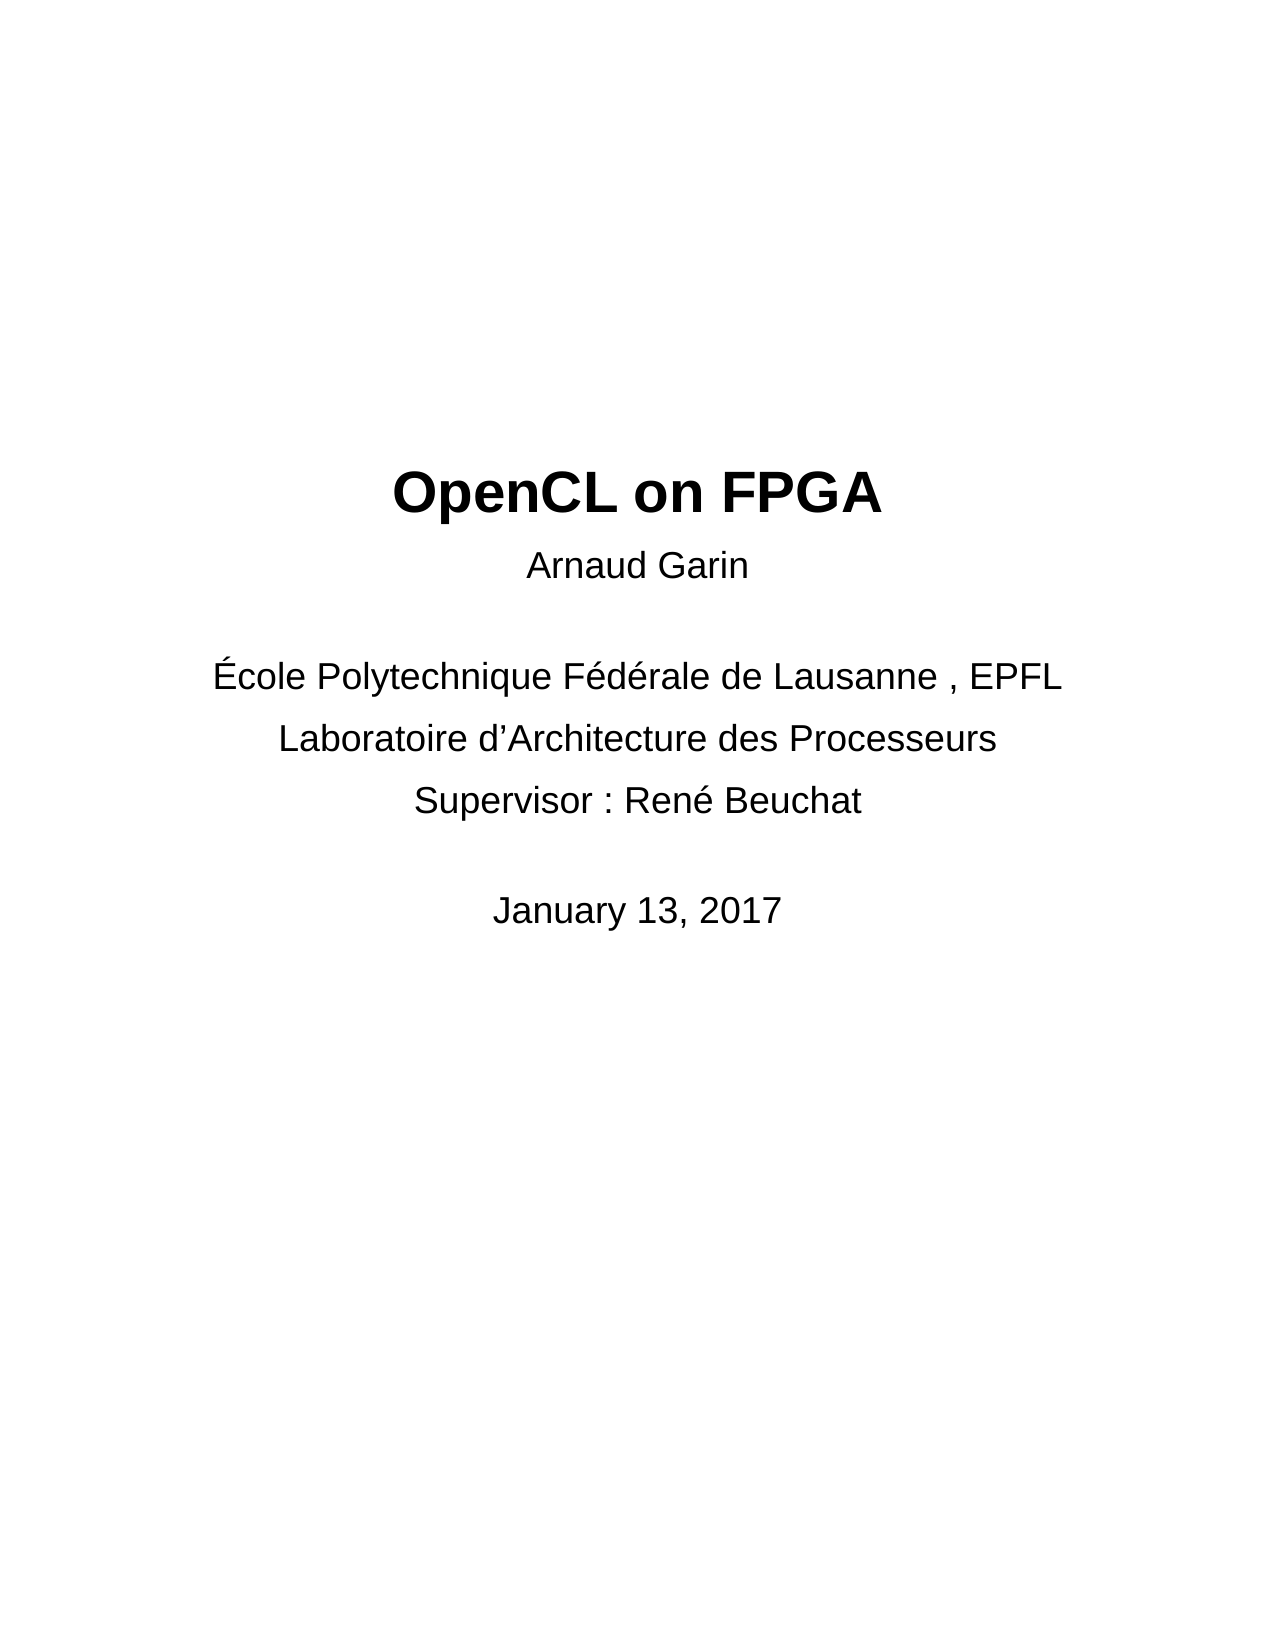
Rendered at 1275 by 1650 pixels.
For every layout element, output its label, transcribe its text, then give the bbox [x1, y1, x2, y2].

subtitle January 13, 2017 [118, 889, 1157, 932]
subtitle Laboratoire d’Architecture des Processeurs [118, 716, 1157, 759]
subtitle Arnaud Garin [118, 543, 1157, 586]
subtitle École Polytechnique Fédérale de Lausanne , EPFL [118, 654, 1157, 697]
subtitle Supervisor : René Beuchat [118, 778, 1157, 821]
title OpenCL on FPGA [118, 457, 1157, 524]
